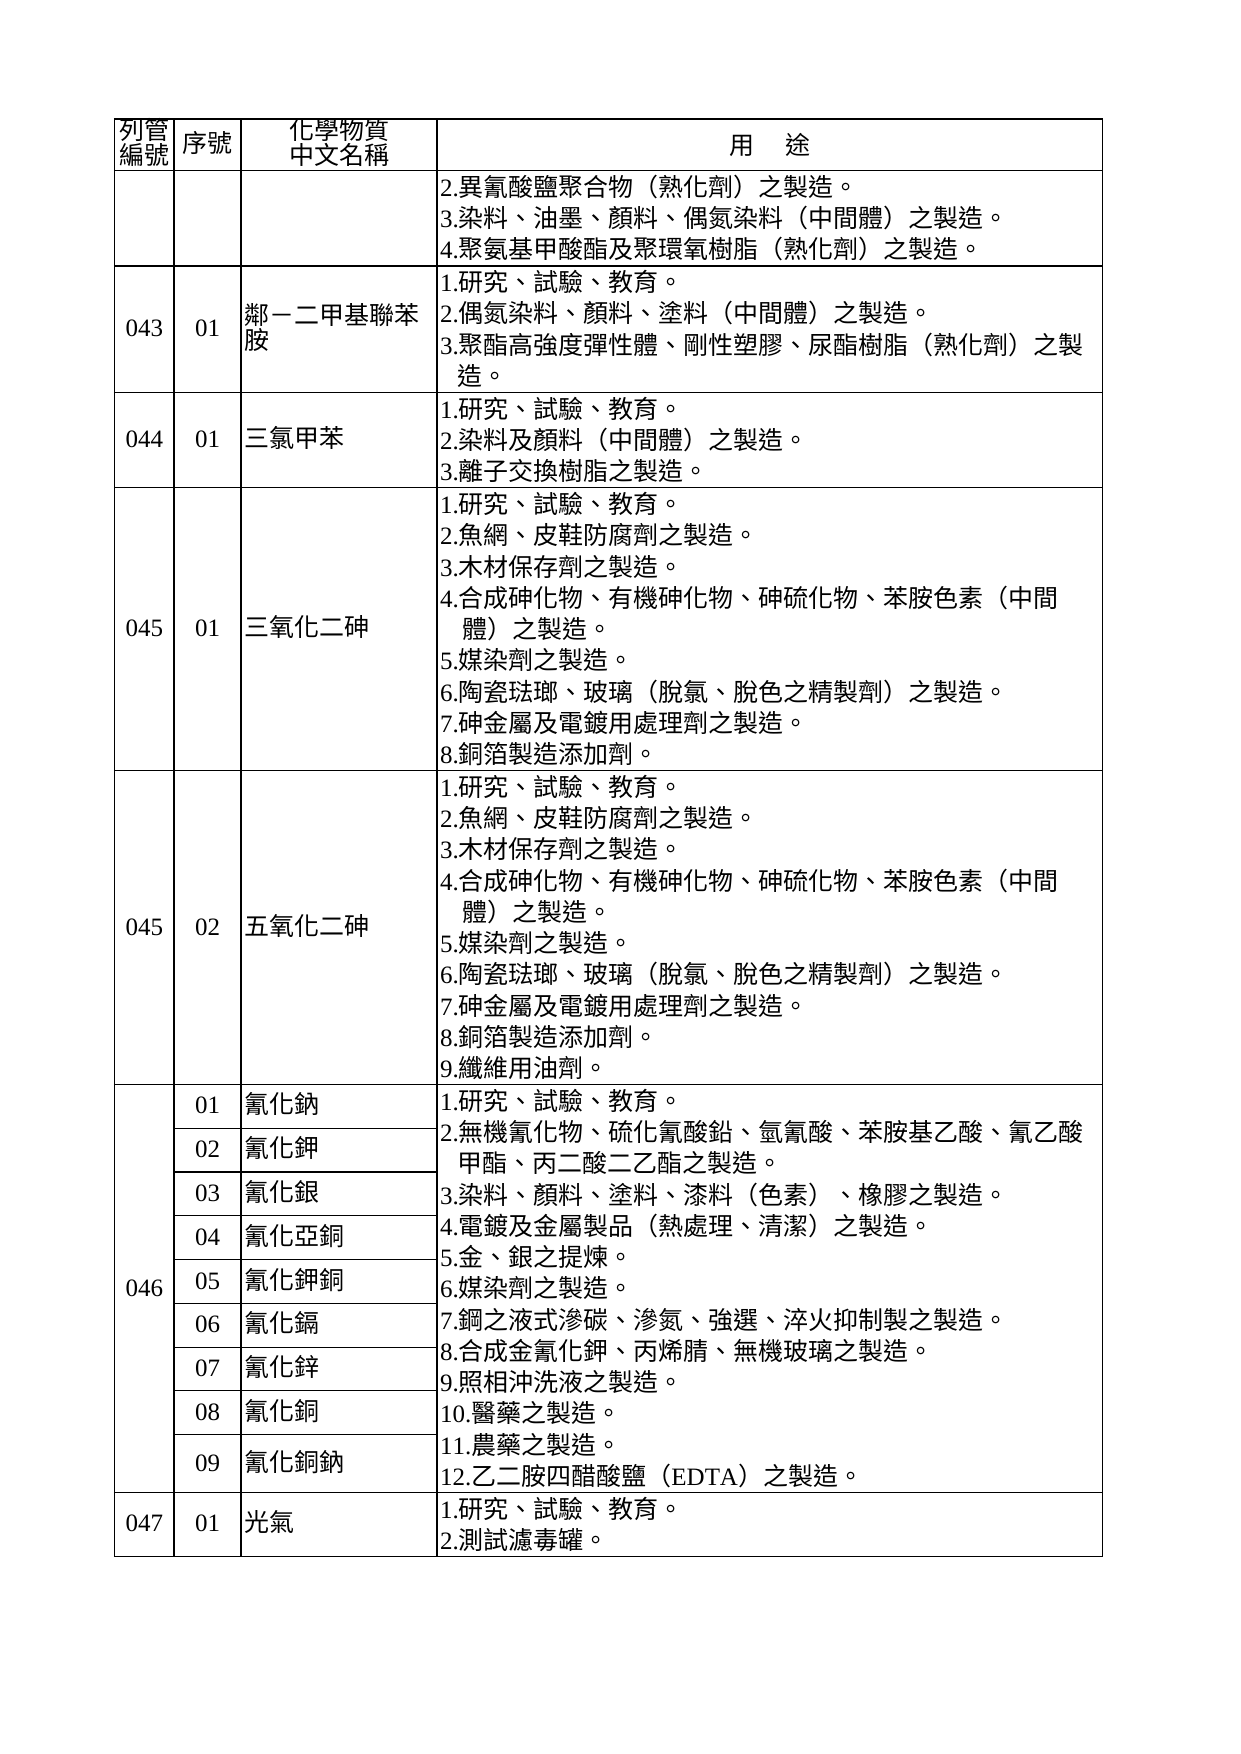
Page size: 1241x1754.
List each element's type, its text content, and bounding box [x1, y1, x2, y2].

table_cell 09 [175, 1435, 240, 1492]
table_header 序號 [175, 120, 240, 170]
table_cell [175, 171, 240, 265]
table_cell 045 [115, 771, 173, 1084]
table_cell 07 [175, 1348, 240, 1390]
table_cell 氰化鋅 [242, 1348, 436, 1390]
table_cell 三氯甲苯 [242, 393, 436, 487]
table_cell 1.研究、試驗、教育。 2.無機氰化物、硫化氰酸鉛、氫氰酸、苯胺基乙酸、氰乙酸甲酯、丙二酸二乙酯之製造。 3.染料、顏料、塗料、漆料（色素）、橡膠之製造。 4.電鍍及金屬製品（熱處理、清潔）之製造。 5.金、銀之提煉。 6.媒染劑之製造。 7.鋼之液式滲碳、滲氮、強選、淬火抑制製之製造。 8.合成金氰化鉀、丙烯腈、無機玻璃之製造。 9.照相沖洗液之製造。 10.醫藥之製造。 11.農藥之製造。 12.乙二胺四醋酸鹽（EDTA）之製造。 [438, 1085, 1102, 1492]
table_cell 01 [175, 1493, 240, 1556]
table_cell 045 [115, 488, 173, 770]
table_cell 1.研究、試驗、教育。 2.魚網、皮鞋防腐劑之製造。 3.木材保存劑之製造。 4.合成砷化物、有機砷化物、砷硫化物、苯胺色素（中間體）之製造。 5.媒染劑之製造。 6.陶瓷琺瑯、玻璃（脫氯、脫色之精製劑）之製造。 7.砷金屬及電鍍用處理劑之製造。 8.銅箔製造添加劑。 [438, 488, 1102, 770]
table_cell 氰化鎘 [242, 1304, 436, 1347]
table_cell 氰化亞銅 [242, 1216, 436, 1259]
table_cell 氰化銅鈉 [242, 1435, 436, 1492]
table_cell 01 [175, 393, 240, 487]
table_header 化學物質 中文名稱 [242, 120, 436, 170]
table_cell 02 [175, 771, 240, 1084]
table_cell 氰化銅 [242, 1391, 436, 1434]
table_cell 1.研究、試驗、教育。 2.染料及顏料（中間體）之製造。 3.離子交換樹脂之製造。 [438, 393, 1102, 487]
table_cell 氰化鉀銅 [242, 1260, 436, 1303]
table_cell 1.研究、試驗、教育。 2.偶氮染料、顏料、塗料（中間體）之製造。 3.聚酯高強度彈性體、剛性塑膠、尿酯樹脂（熟化劑）之製造。 [438, 267, 1102, 392]
table_cell 01 [175, 267, 240, 392]
table_cell 光氣 [242, 1493, 436, 1556]
table_cell 01 [175, 488, 240, 770]
table_cell 02 [175, 1129, 240, 1171]
table_cell [115, 171, 173, 265]
table_cell 06 [175, 1304, 240, 1347]
table_cell 03 [175, 1173, 240, 1215]
table_cell 氰化鈉 [242, 1085, 436, 1127]
table_cell 043 [115, 267, 173, 392]
table_cell 鄰－二甲基聯苯胺 [242, 267, 436, 392]
table_header 用途 [438, 120, 1102, 170]
table_cell 三氧化二砷 [242, 488, 436, 770]
table_cell 047 [115, 1493, 173, 1556]
table_header 列管編號 [115, 120, 173, 170]
table_cell 044 [115, 393, 173, 487]
table_cell [242, 171, 436, 265]
table_cell 氰化銀 [242, 1173, 436, 1215]
table_cell 05 [175, 1260, 240, 1303]
table_cell 08 [175, 1391, 240, 1434]
table_cell 2.異氰酸鹽聚合物（熟化劑）之製造。 3.染料、油墨、顏料、偶氮染料（中間體）之製造。 4.聚氨基甲酸酯及聚環氧樹脂（熟化劑）之製造。 [438, 171, 1102, 265]
table_cell 1.研究、試驗、教育。 2.魚網、皮鞋防腐劑之製造。 3.木材保存劑之製造。 4.合成砷化物、有機砷化物、砷硫化物、苯胺色素（中間體）之製造。 5.媒染劑之製造。 6.陶瓷琺瑯、玻璃（脫氯、脫色之精製劑）之製造。 7.砷金屬及電鍍用處理劑之製造。 8.銅箔製造添加劑。 9.纖維用油劑。 [438, 771, 1102, 1084]
table_cell 046 [115, 1085, 173, 1492]
table_cell 1.研究、試驗、教育。 2.測試濾毒罐。 [438, 1493, 1102, 1556]
table_cell 五氧化二砷 [242, 771, 436, 1084]
table_cell 01 [175, 1085, 240, 1127]
table_cell 04 [175, 1216, 240, 1259]
table_cell 氰化鉀 [242, 1129, 436, 1171]
